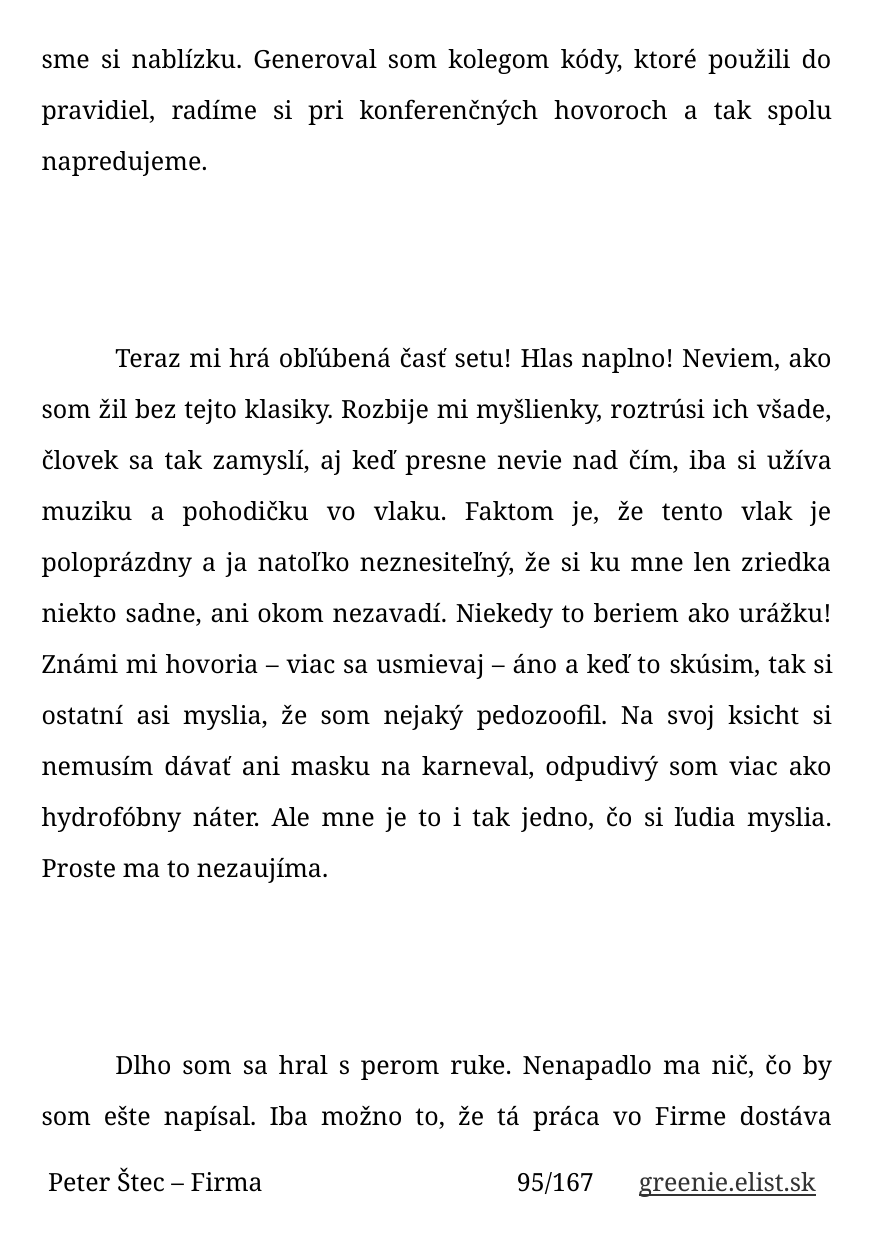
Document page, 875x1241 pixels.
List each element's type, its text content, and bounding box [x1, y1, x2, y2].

text Dlho som sa hral s perom ruke. Nenapadlo ma nič, čo by som ešte napísal. Iba možno to, že tá práca vo Firme dostáva [41, 1048, 833, 1133]
text Teraz mi hrá obľúbená časť setu! Hlas naplno! Neviem, ako som žil bez tejto klasiky. Rozbije mi myšlienky, roztrúsi ich všade, človek sa tak zamyslí, aj keď presne nevie nad čím, iba si užíva muziku a pohodičku vo vlaku. Faktom je, že tento vlak je poloprázdny a ja natoľko neznesiteľný, že si ku mne len zriedka niekto sadne, ani okom nezavadí. Niekedy to beriem ako urážku! Známi mi hovoria – viac sa usmievaj – áno a keď to skúsim, tak si ostatní asi myslia, že som nejaký pedozoofil. Na svoj ksicht si nemusím dávať ani masku na karneval, odpudivý som viac ako hydrofóbny náter. Ale mne je to i tak jedno, čo si ľudia myslia. Proste ma to nezaujíma. [41, 340, 833, 885]
text sme si nablízku. Generoval som kolegom kódy, ktoré použili do pravidiel, radíme si pri konferenčných hovoroch a tak spolu napredujeme. [41, 41, 833, 177]
